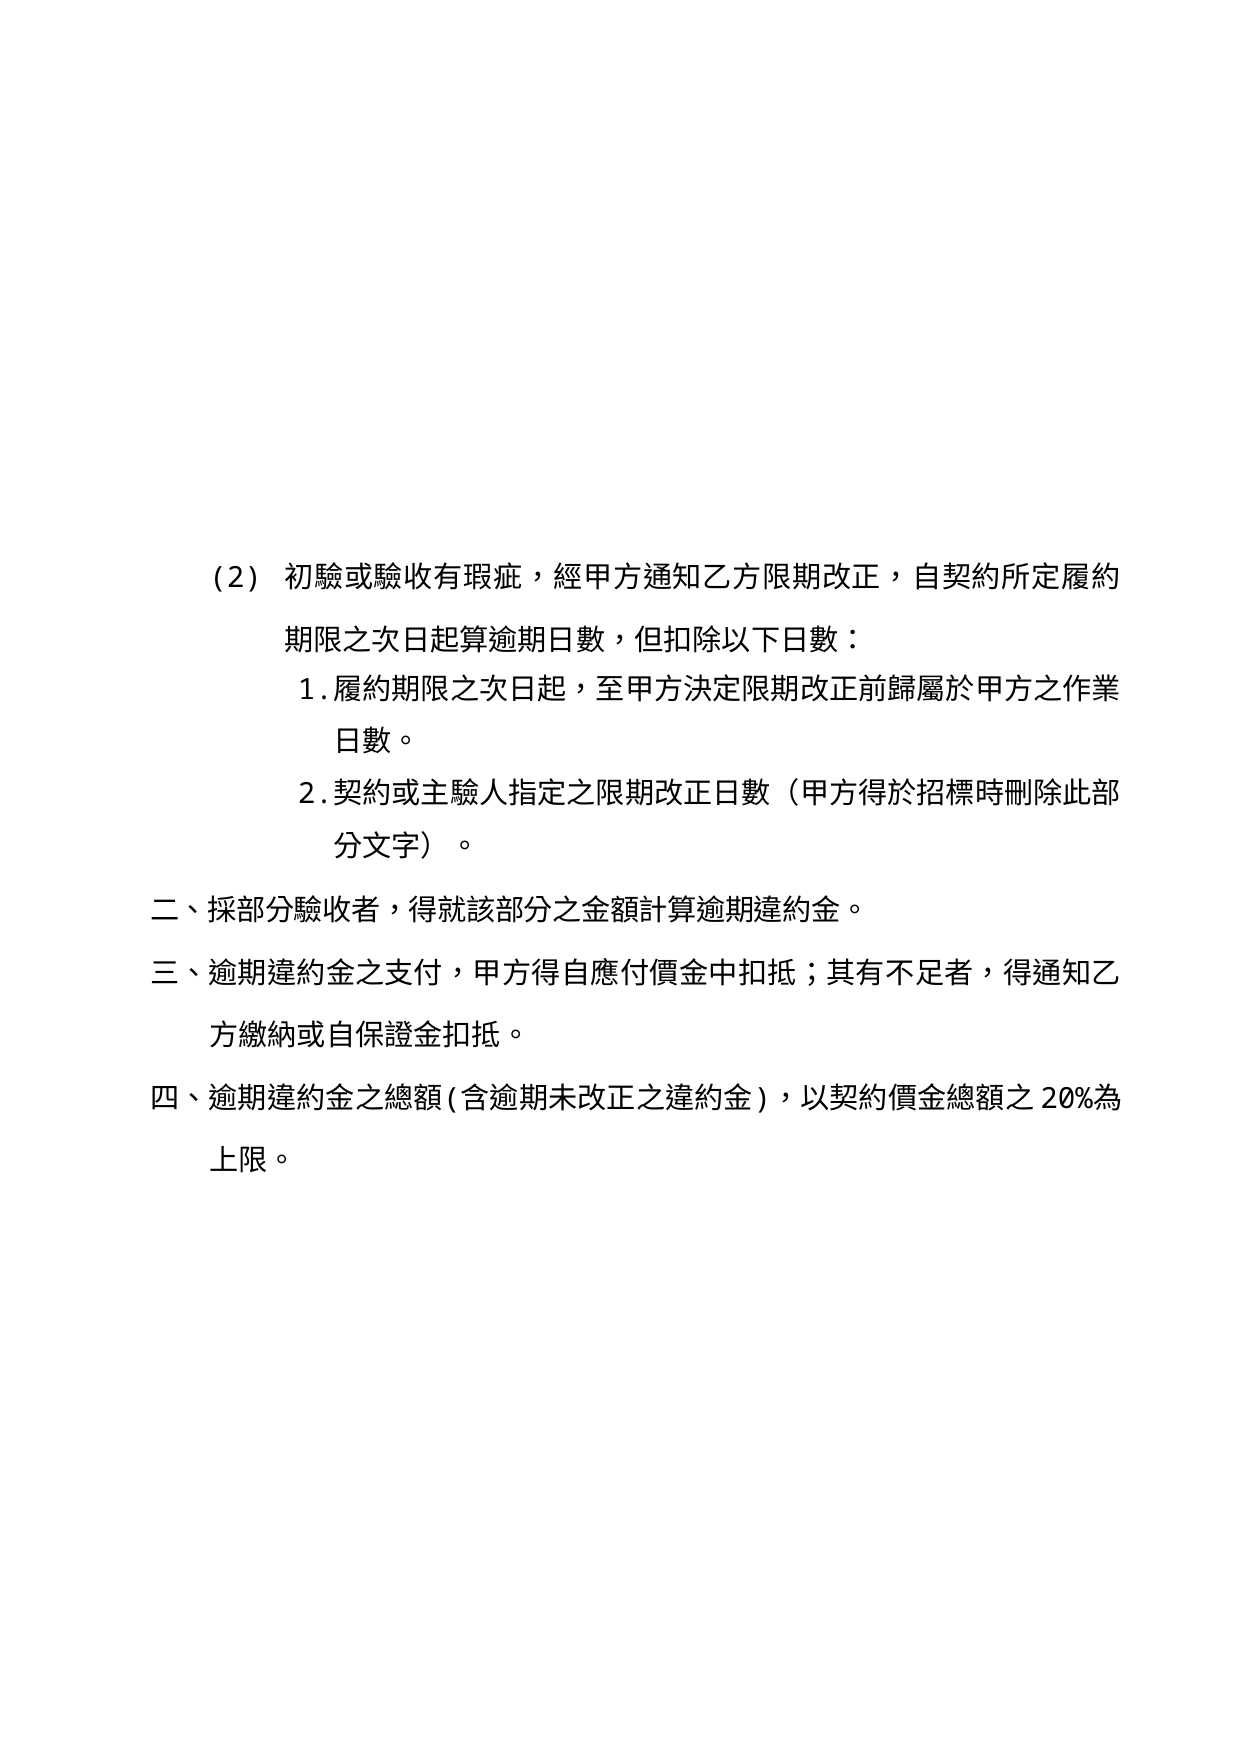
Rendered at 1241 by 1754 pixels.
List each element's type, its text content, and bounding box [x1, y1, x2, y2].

text 四、逾期違約金之總額(含逾期未改正之違約金)，以契約價金總額之20%為上限。 [150, 1054, 1122, 1179]
text 三、逾期違約金之支付，甲方得自應付價金中扣抵；其有不足者，得通知乙方繳納或自保證金扣抵。 [150, 929, 1122, 1054]
list 履約期限之次日起，至甲方決定限期改正前歸屬於甲方之作業日數。 [298, 658, 1122, 762]
text 二、採部分驗收者，得就該部分之金額計算逾期違約金。 [150, 866, 1122, 929]
list 契約或主驗人指定之限期改正日數（甲方得於招標時刪除此部分文字）。 [298, 762, 1122, 866]
list 初驗或驗收有瑕疵，經甲方通知乙方限期改正，自契約所定履約期限之次日起算逾期日數，但扣除以下日數： [209, 533, 1122, 658]
